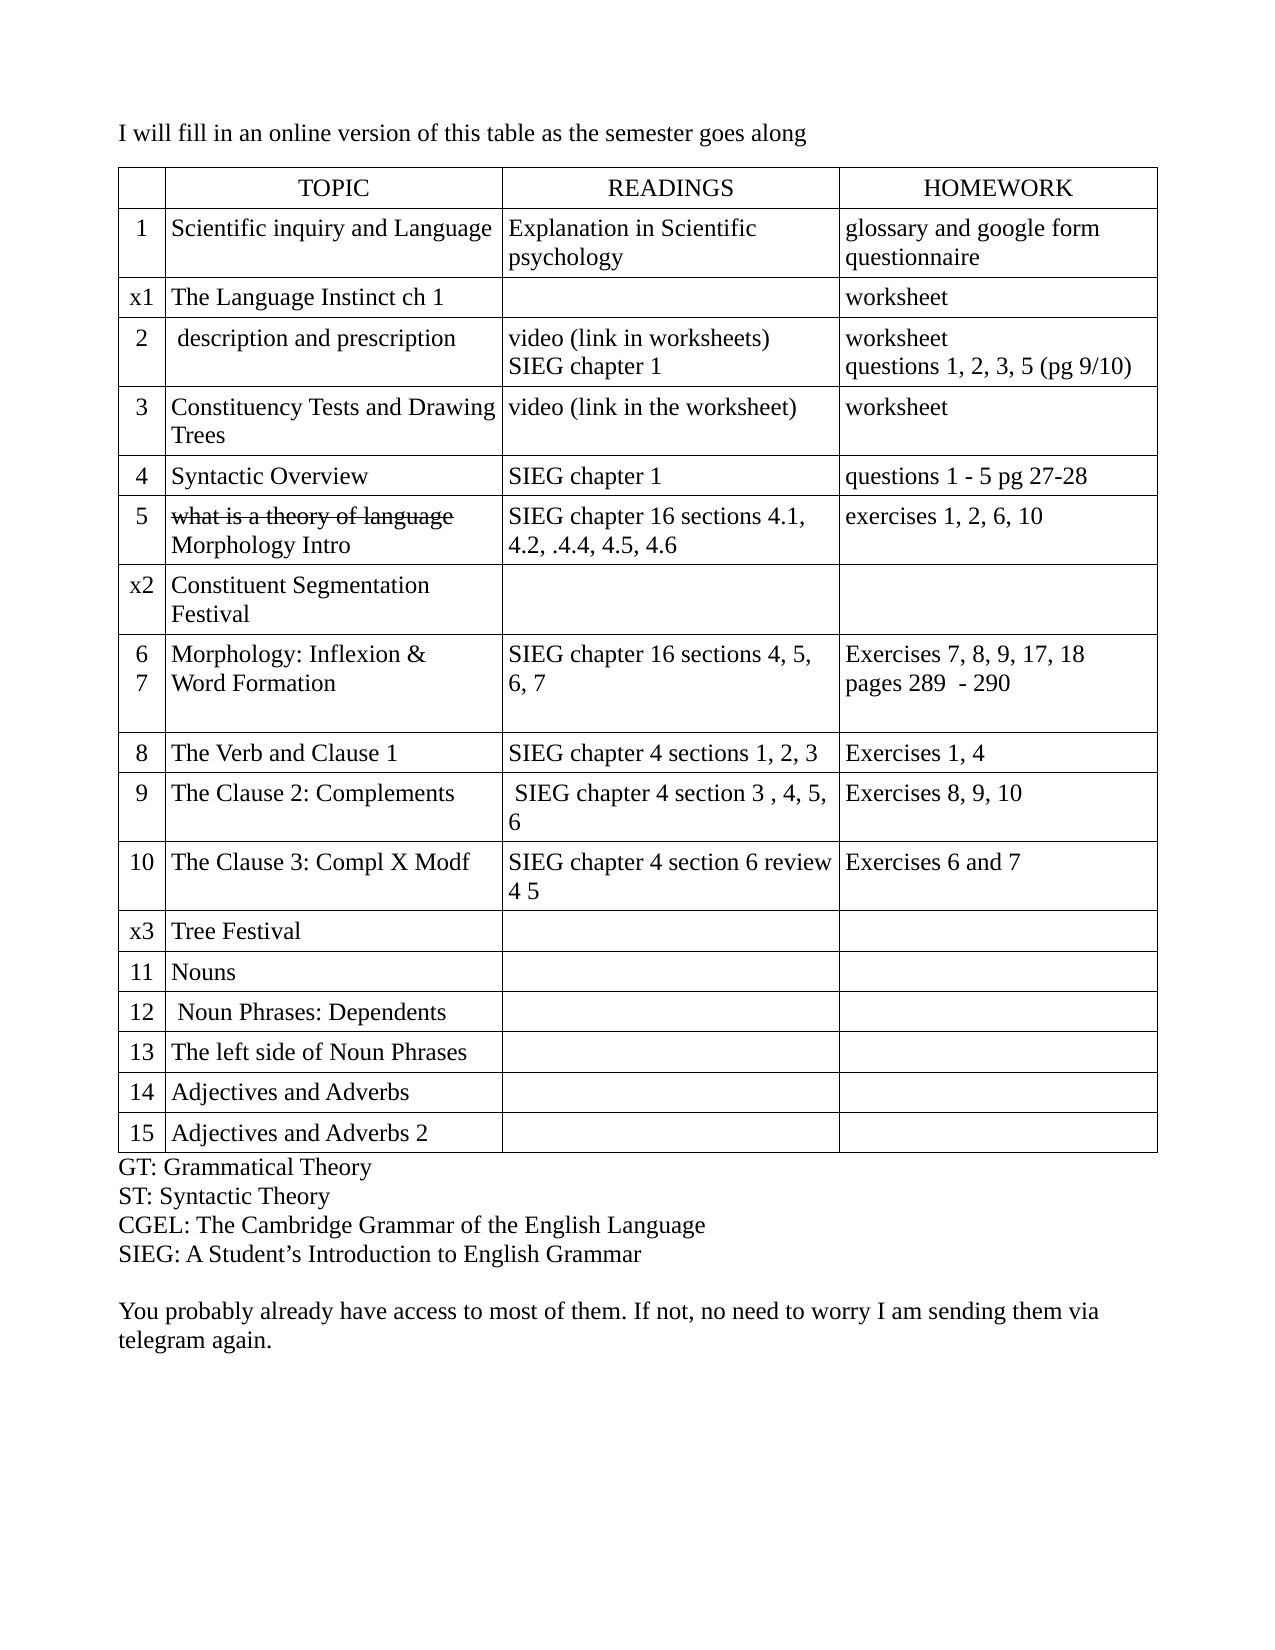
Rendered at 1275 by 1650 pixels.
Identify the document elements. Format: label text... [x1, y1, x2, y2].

table_cell [503, 911, 839, 951]
table_cell Adjectives and Adverbs [166, 1073, 502, 1112]
table_cell SIEG chapter 16 sections 4, 5, 6, 7 [503, 635, 839, 732]
table_cell x1 [119, 278, 165, 317]
table_cell worksheet [840, 387, 1157, 455]
table_cell The Clause 2: Complements [166, 773, 502, 841]
table_cell x2 [119, 565, 165, 633]
table_cell 8 [119, 733, 165, 772]
table_cell worksheet questions 1, 2, 3, 5 (pg 9/10) [840, 318, 1157, 386]
table_cell [840, 1113, 1157, 1152]
table_cell [503, 992, 839, 1031]
table_cell questions 1 - 5 pg 27-28 [840, 456, 1157, 495]
table_cell glossary and google form questionnaire [840, 209, 1157, 277]
text I will fill in an online version of this table as the semester goes along [118, 118, 1157, 147]
table_cell 13 [119, 1032, 165, 1072]
table_header READINGS [503, 168, 839, 207]
table_cell 14 [119, 1073, 165, 1112]
table_cell 11 [119, 952, 165, 991]
table_cell [840, 992, 1157, 1031]
table_cell what is a theory of language Morphology Intro [166, 496, 502, 564]
table_cell [503, 1032, 839, 1072]
table_cell Explanation in Scientific psychology [503, 209, 839, 277]
table_cell [503, 278, 839, 317]
table_cell 12 [119, 992, 165, 1031]
table_cell worksheet [840, 278, 1157, 317]
table_cell [503, 1113, 839, 1152]
table_cell 15 [119, 1113, 165, 1152]
table_cell Adjectives and Adverbs 2 [166, 1113, 502, 1152]
table_cell exercises 1, 2, 6, 10 [840, 496, 1157, 564]
table_header HOMEWORK [840, 168, 1157, 207]
table_cell 9 [119, 773, 165, 841]
table_cell The Verb and Clause 1 [166, 733, 502, 772]
table_cell [503, 1073, 839, 1112]
text SIEG: A Student’s Introduction to English Grammar [118, 1239, 1157, 1267]
table_cell 2 [119, 318, 165, 386]
table_cell The Language Instinct ch 1 [166, 278, 502, 317]
table_cell 3 [119, 387, 165, 455]
table_cell 1 [119, 209, 165, 277]
table_cell [503, 952, 839, 991]
table_cell video (link in the worksheet) [503, 387, 839, 455]
table_cell SIEG chapter 1 [503, 456, 839, 495]
table_cell SIEG chapter 4 section 3 , 4, 5, 6 [503, 773, 839, 841]
table_cell The left side of Noun Phrases [166, 1032, 502, 1072]
table_cell Noun Phrases: Dependents [166, 992, 502, 1031]
table_cell [503, 565, 839, 633]
table_cell Exercises 8, 9, 10 [840, 773, 1157, 841]
table_cell 5 [119, 496, 165, 564]
table_cell x3 [119, 911, 165, 951]
table_cell The Clause 3: Compl X Modf [166, 842, 502, 910]
table_cell 10 [119, 842, 165, 910]
table_cell Constituency Tests and Drawing Trees [166, 387, 502, 455]
table_cell Nouns [166, 952, 502, 991]
table_cell Exercises 1, 4 [840, 733, 1157, 772]
table_cell description and prescription [166, 318, 502, 386]
table_cell Exercises 6 and 7 [840, 842, 1157, 910]
table_cell [840, 565, 1157, 633]
text You probably already have access to most of them. If not, no need to worry I am sending them via telegram again. [118, 1296, 1157, 1354]
text CGEL: The Cambridge Grammar of the English Language [118, 1210, 1157, 1239]
table_cell Morphology: Inflexion & Word Formation [166, 635, 502, 732]
text ST: Syntactic Theory [118, 1181, 1157, 1210]
table_header TOPIC [166, 168, 502, 207]
table_cell SIEG chapter 4 section 6 review 4 5 [503, 842, 839, 910]
table_cell Exercises 7, 8, 9, 17, 18 pages 289 - 290 [840, 635, 1157, 732]
table_cell SIEG chapter 16 sections 4.1, 4.2, .4.4, 4.5, 4.6 [503, 496, 839, 564]
table_cell 6 7 [119, 635, 165, 732]
table_cell Tree Festival [166, 911, 502, 951]
table_cell Constituent Segmentation Festival [166, 565, 502, 633]
table_cell 4 [119, 456, 165, 495]
table_header [119, 168, 165, 207]
text GT: Grammatical Theory [118, 1153, 1157, 1181]
table_cell [840, 911, 1157, 951]
table_cell Syntactic Overview [166, 456, 502, 495]
table_cell [840, 952, 1157, 991]
table_cell [840, 1032, 1157, 1072]
table_cell video (link in worksheets) SIEG chapter 1 [503, 318, 839, 386]
table_cell Scientific inquiry and Language [166, 209, 502, 277]
table_cell [840, 1073, 1157, 1112]
table_cell SIEG chapter 4 sections 1, 2, 3 [503, 733, 839, 772]
